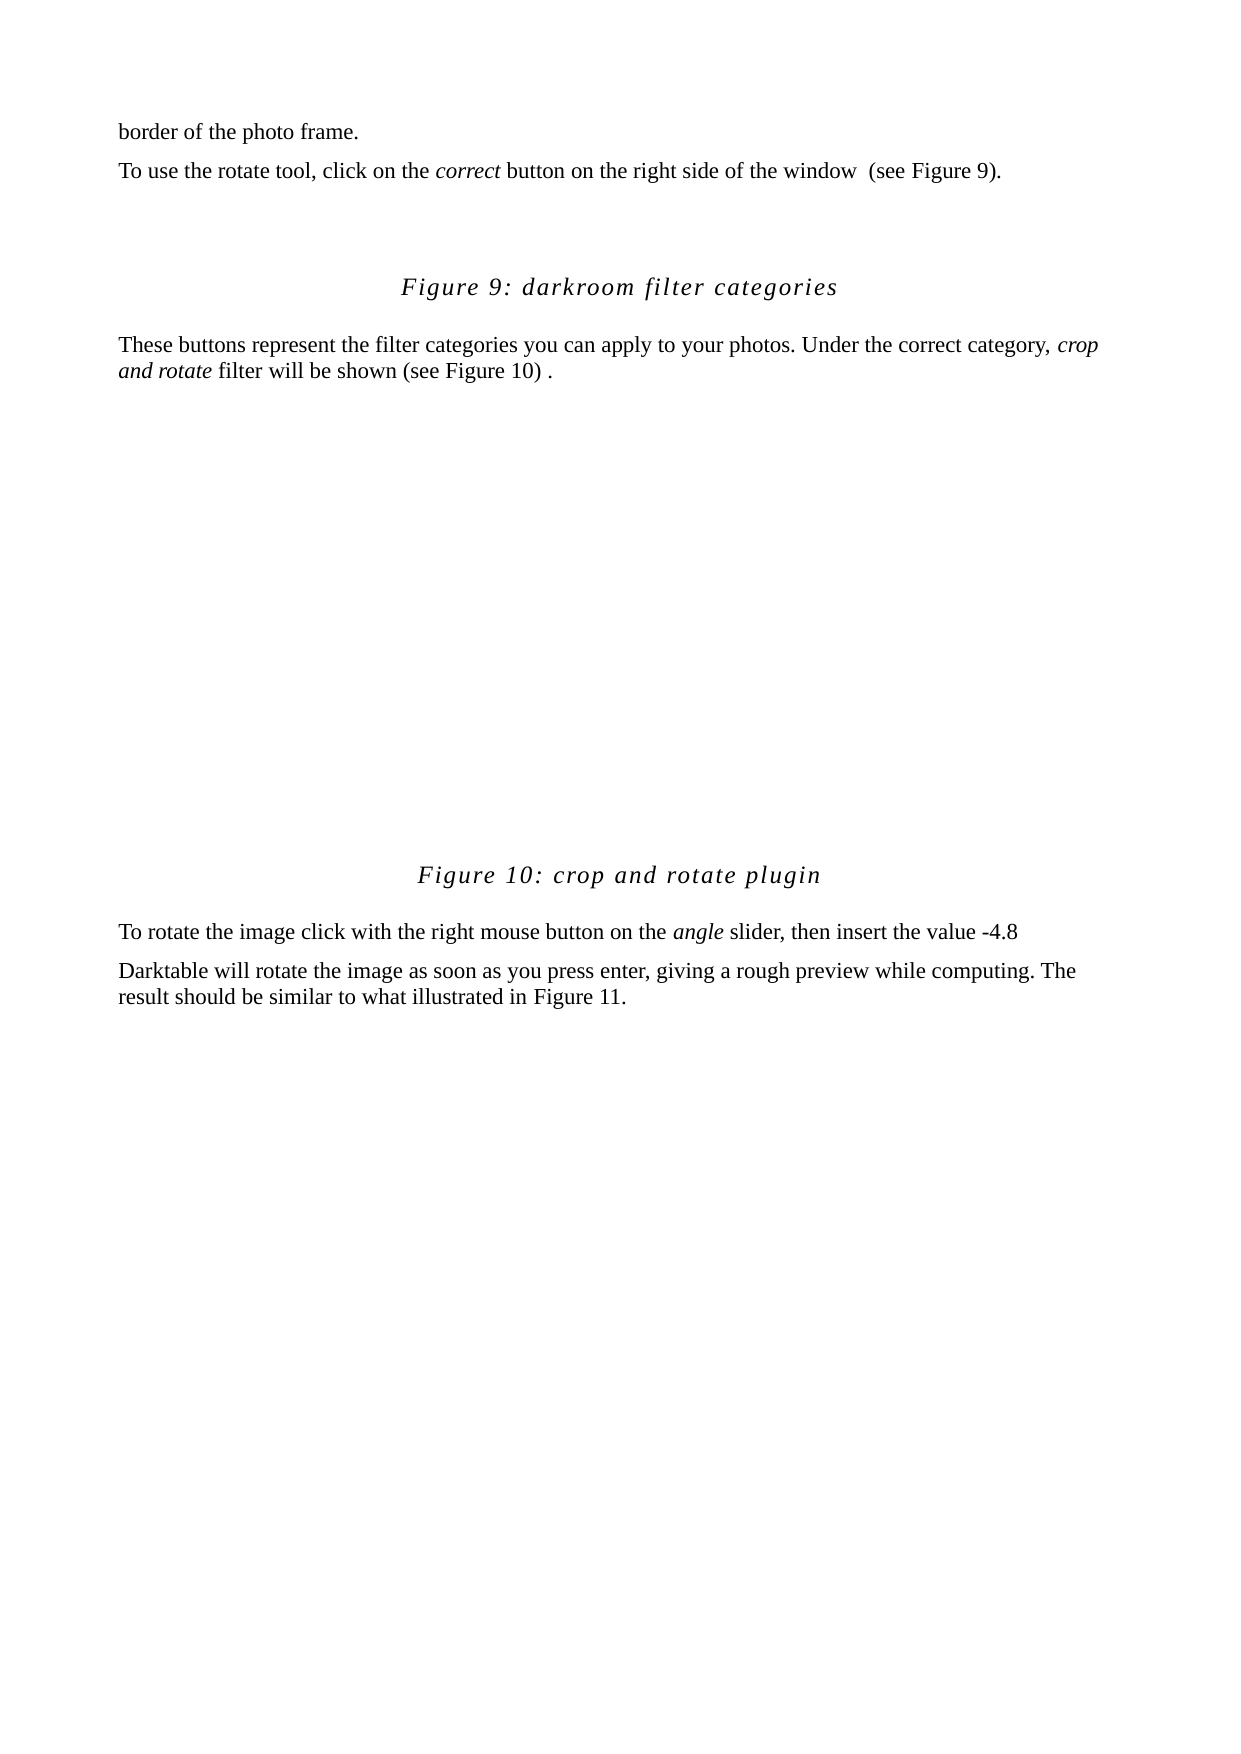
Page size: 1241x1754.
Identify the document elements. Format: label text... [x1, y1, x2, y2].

text Figure 10: crop and rotate plugin [345, 429, 895, 889]
text Figure 9: darkroom filter categories [341, 208, 899, 301]
text Darktable will rotate the image as soon as you press enter, giving a rough preview while computing. The result should be similar to what illustrated in Figure 11. [118, 957, 1122, 1010]
text To use the rotate tool, click on the correct button on the right side of the window (see Figure 9). [118, 157, 1122, 183]
text These buttons represent the filter categories you can apply to your photos. Under the correct category, crop and rotate filter will be shown (see Figure 10) . [118, 196, 1122, 383]
text border of the photo frame. [118, 118, 1122, 144]
text To rotate the image click with the right mouse button on the angle slider, then insert the value -4.8 [118, 396, 1122, 944]
